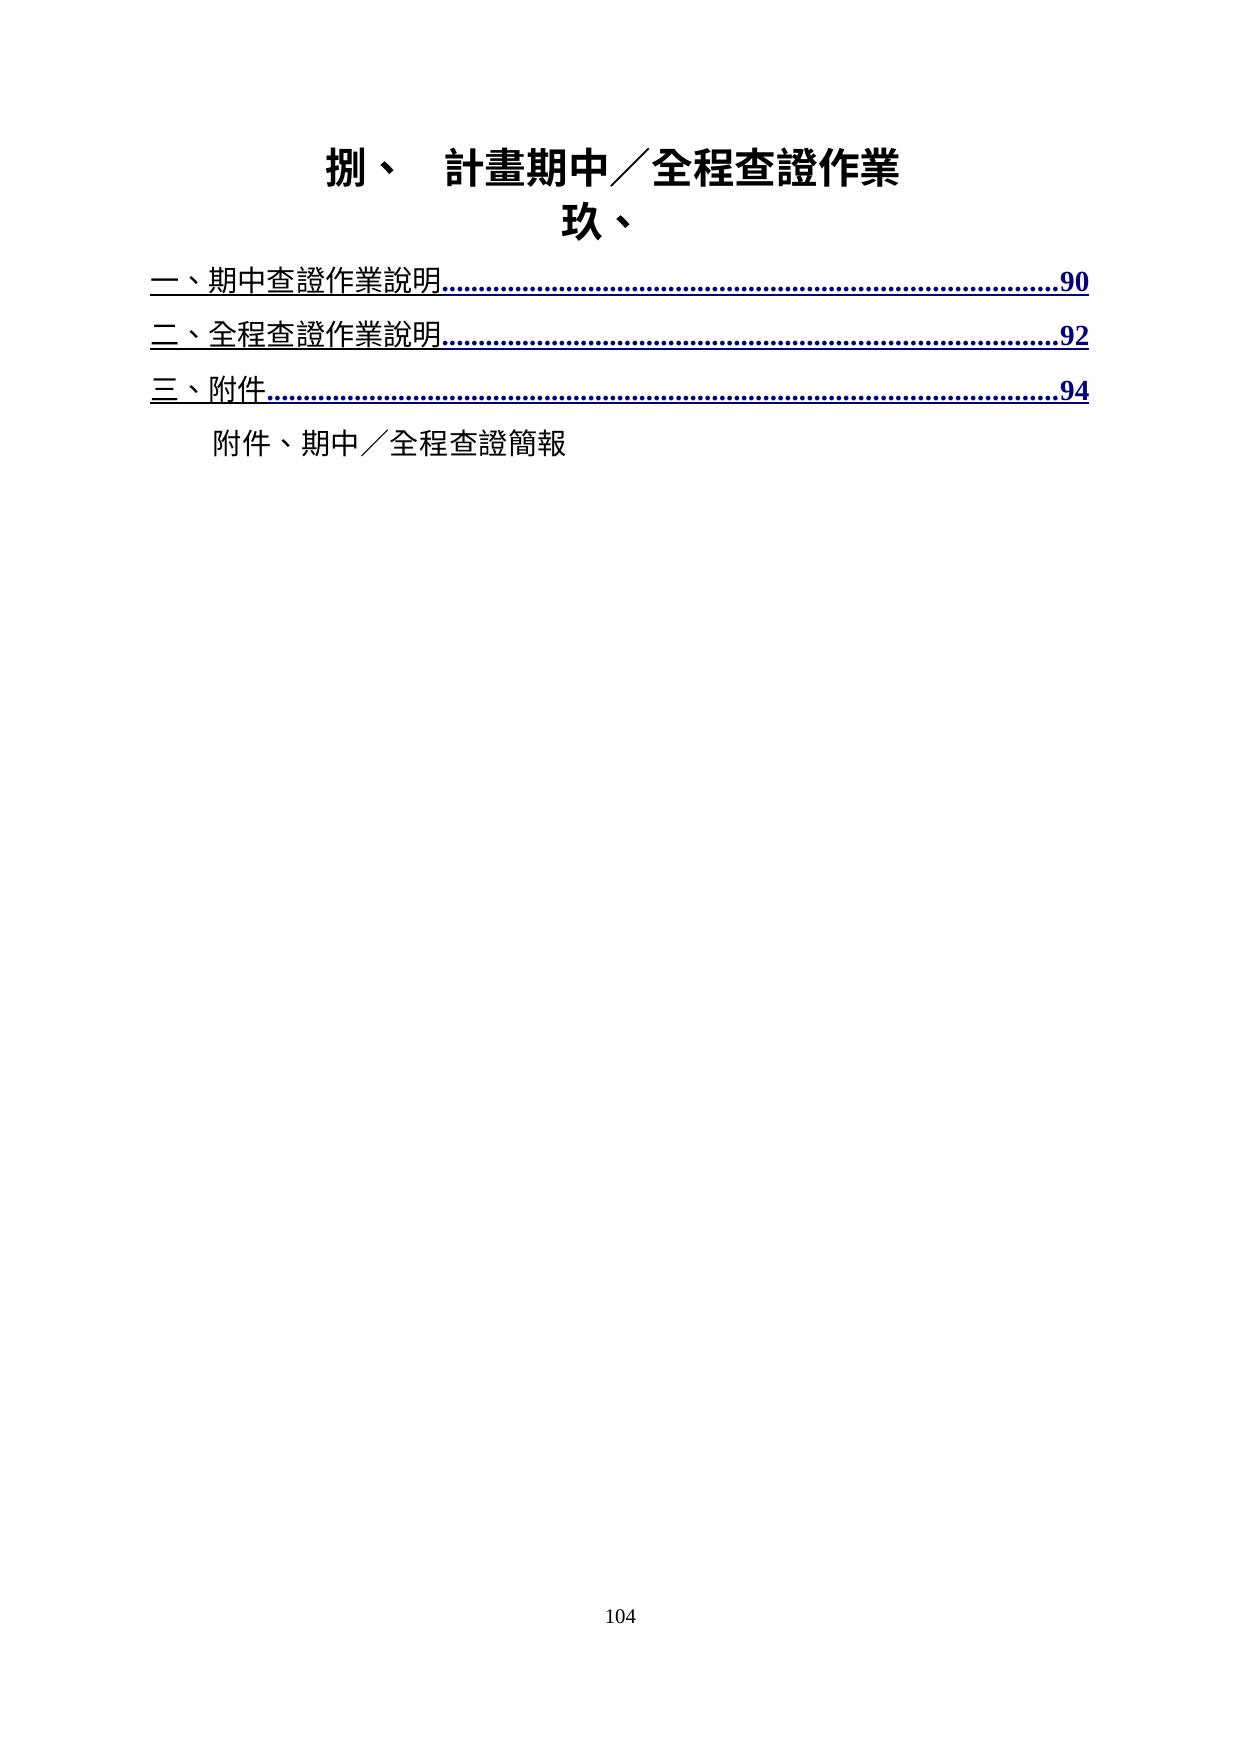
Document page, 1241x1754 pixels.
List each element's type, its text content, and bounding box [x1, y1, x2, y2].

text 附件、期中／全程查證簡報 [212, 421, 1090, 462]
subtitle 計畫期中／全程查證作業 [150, 150, 1090, 192]
text 一、期中查證作業說明 90 [150, 258, 1090, 300]
text 二、全程查證作業說明 92 [150, 312, 1090, 354]
text 三、附件 94 [150, 367, 1090, 408]
